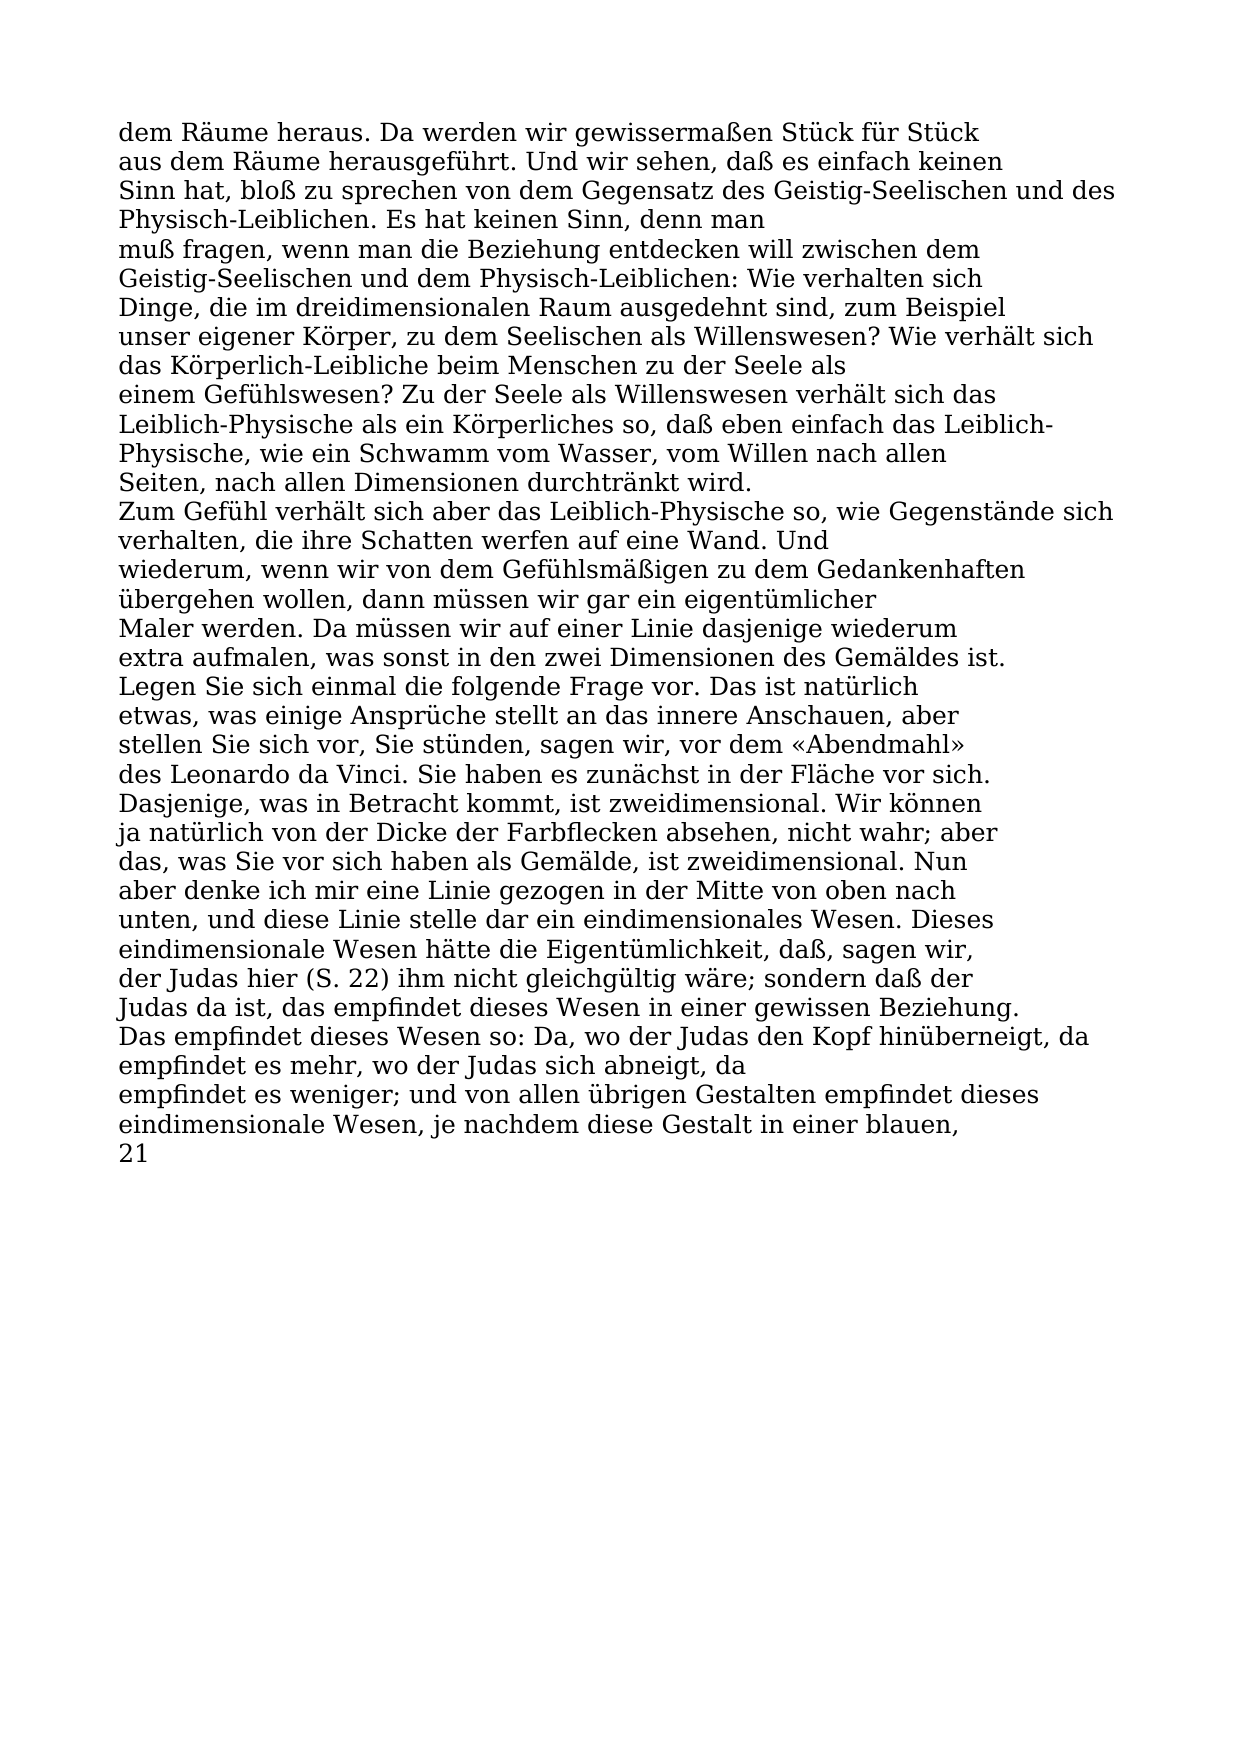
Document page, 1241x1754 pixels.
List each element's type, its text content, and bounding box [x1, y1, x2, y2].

text Dinge, die im dreidimensionalen Raum ausgedehnt sind, zum Beispiel [118, 293, 1122, 322]
text ja natürlich von der Dicke der Farbflecken absehen, nicht wahr; aber [118, 818, 1122, 847]
text extra aufmalen, was sonst in den zwei Dimensionen des Gemäldes ist. [118, 643, 1122, 672]
text Das empfindet dieses Wesen so: Da, wo der Judas den Kopf hinüberneigt, da empfindet es mehr, wo der Judas sich abneigt, da [118, 1022, 1122, 1081]
text Maler werden. Da müssen wir auf einer Linie dasjenige wiederum [118, 614, 1122, 643]
text wiederum, wenn wir von dem Gefühlsmäßigen zu dem Gedankenhaften übergehen wollen, dann müssen wir gar ein eigentümlicher [118, 556, 1122, 614]
text muß fragen, wenn man die Beziehung entdecken will zwischen dem [118, 235, 1122, 264]
text stellen Sie sich vor, Sie stünden, sagen wir, vor dem «Abendmahl» [118, 731, 1122, 760]
text 21 [118, 1139, 1122, 1168]
text unser eigener Körper, zu dem Seelischen als Willenswesen? Wie verhält sich das Körperlich-Leibliche beim Menschen zu der Seele als [118, 322, 1122, 381]
text aus dem Räume herausgeführt. Und wir sehen, daß es einfach keinen [118, 147, 1122, 176]
text Leiblich-Physische als ein Körperliches so, daß eben einfach das Leiblich-Physische, wie ein Schwamm vom Wasser, vom Willen nach allen [118, 410, 1122, 468]
text Judas da ist, das empfindet dieses Wesen in einer gewissen Beziehung. [118, 993, 1122, 1022]
text empfindet es weniger; und von allen übrigen Gestalten empfindet dieses eindimensionale Wesen, je nachdem diese Gestalt in einer blauen, [118, 1081, 1122, 1139]
text eindimensionale Wesen hätte die Eigentümlichkeit, daß, sagen wir, [118, 935, 1122, 964]
text einem Gefühlswesen? Zu der Seele als Willenswesen verhält sich das [118, 381, 1122, 410]
text dem Räume heraus. Da werden wir gewissermaßen Stück für Stück [118, 118, 1122, 147]
text Geistig-Seelischen und dem Physisch-Leiblichen: Wie verhalten sich [118, 264, 1122, 293]
text der Judas hier (S. 22) ihm nicht gleichgültig wäre; sondern daß der [118, 964, 1122, 993]
text des Leonardo da Vinci. Sie haben es zunächst in der Fläche vor sich. [118, 760, 1122, 789]
text das, was Sie vor sich haben als Gemälde, ist zweidimensional. Nun [118, 847, 1122, 876]
text unten, und diese Linie stelle dar ein eindimensionales Wesen. Dieses [118, 906, 1122, 935]
text aber denke ich mir eine Linie gezogen in der Mitte von oben nach [118, 876, 1122, 906]
text Legen Sie sich einmal die folgende Frage vor. Das ist natürlich [118, 672, 1122, 701]
text Sinn hat, bloß zu sprechen von dem Gegensatz des Geistig-Seelischen und des Physisch-Leiblichen. Es hat keinen Sinn, denn man [118, 176, 1122, 235]
text Seiten, nach allen Dimensionen durchtränkt wird. [118, 468, 1122, 497]
text Dasjenige, was in Betracht kommt, ist zweidimensional. Wir können [118, 789, 1122, 818]
text Zum Gefühl verhält sich aber das Leiblich-Physische so, wie Gegenstände sich verhalten, die ihre Schatten werfen auf eine Wand. Und [118, 497, 1122, 556]
text etwas, was einige Ansprüche stellt an das innere Anschauen, aber [118, 701, 1122, 731]
